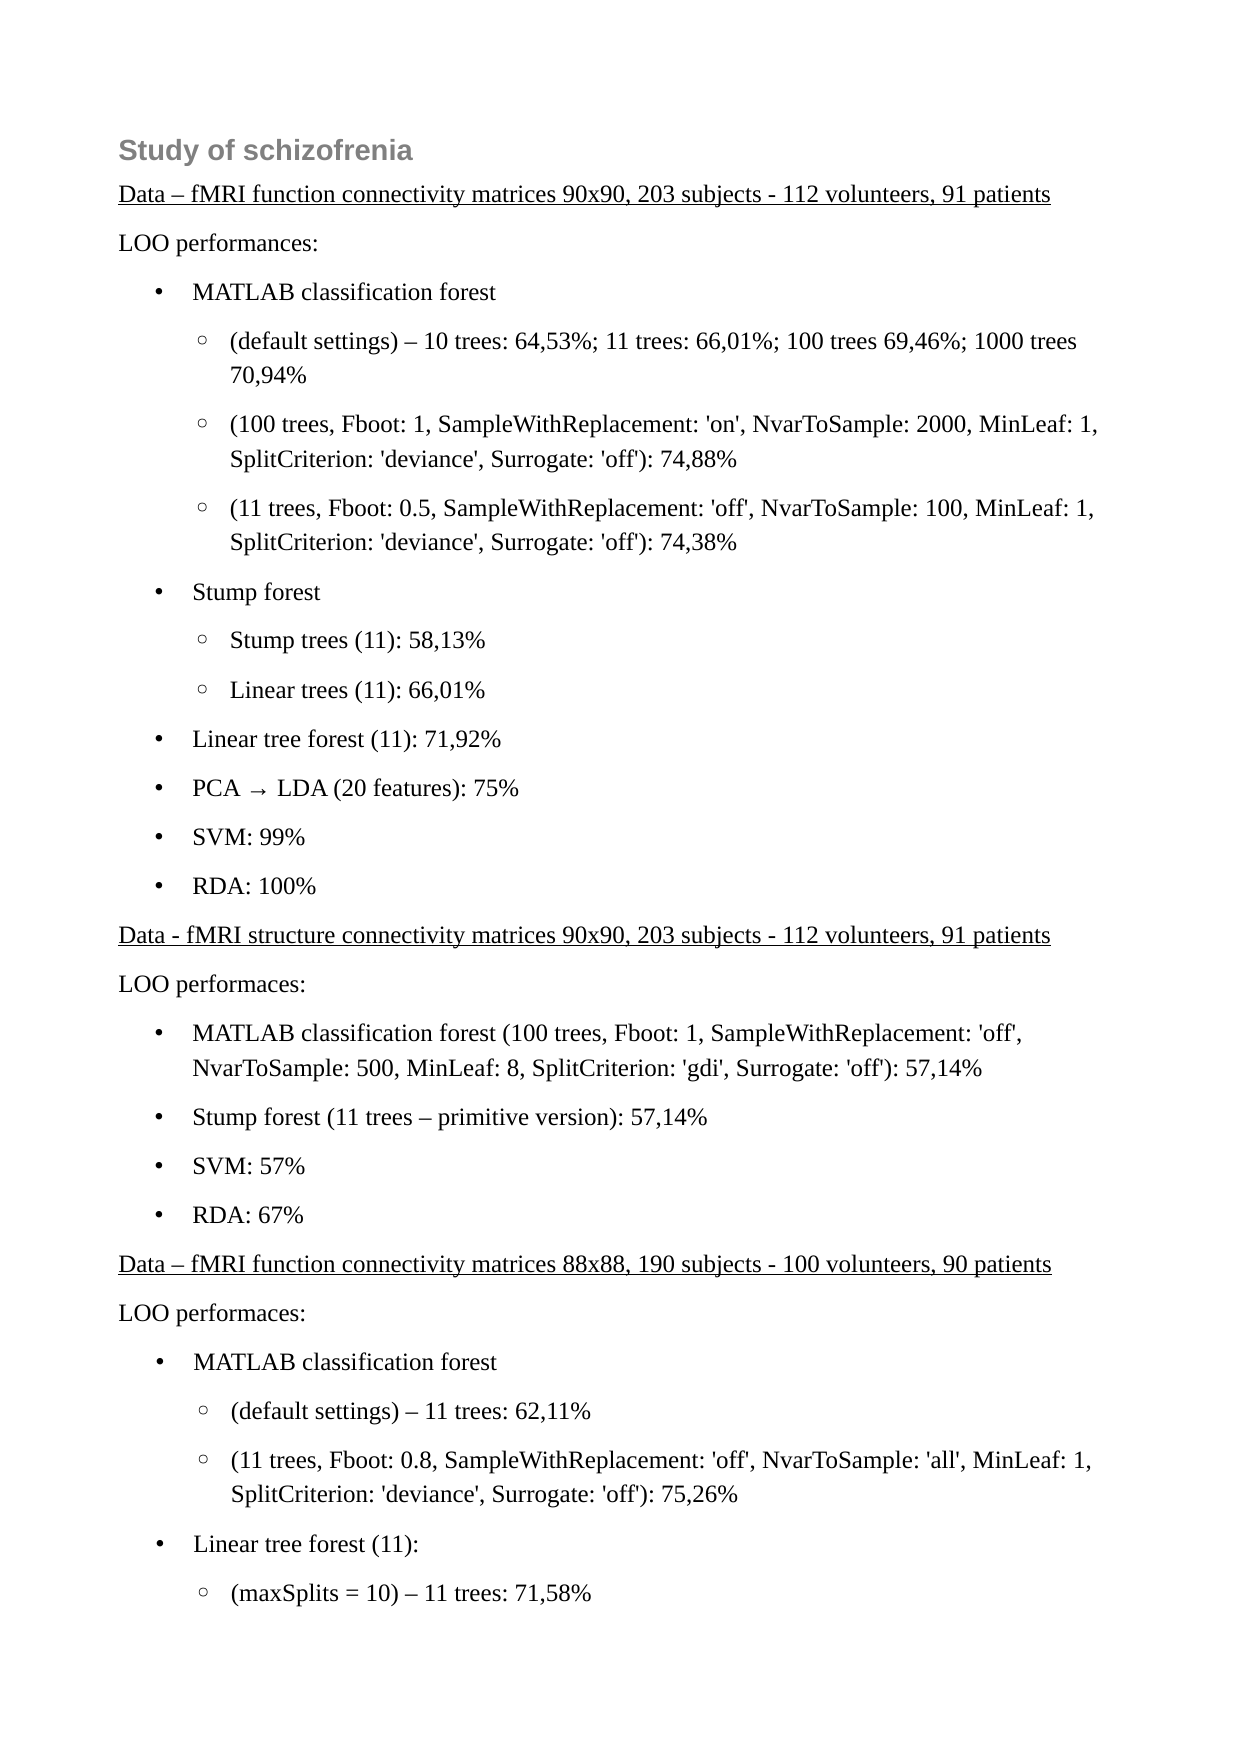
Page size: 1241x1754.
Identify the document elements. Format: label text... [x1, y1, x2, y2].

list Stump forest (11 trees – primitive version): 57,14% [154, 1102, 1122, 1130]
text LOO performaces: [118, 969, 1122, 998]
list SVM: 99% [154, 822, 1122, 851]
list (100 trees, Fboot: 1, SampleWithReplacement: 'on', NvarToSample: 2000, MinLeaf: 1, SplitCriterion: 'deviance', Surrogate: 'off'): 74,88% [192, 409, 1122, 473]
list MATLAB classification forest [156, 1347, 1122, 1376]
text Data - fMRI structure connectivity matrices 90x90, 203 subjects - 112 volunteers, 91 patients [118, 920, 1122, 949]
list MATLAB classification forest (100 trees, Fboot: 1, SampleWithReplacement: 'off', NvarToSample: 500, MinLeaf: 8, SplitCriterion: 'gdi', Surrogate: 'off'): 57,14% [154, 1018, 1122, 1081]
list Linear trees (11): 66,01% [192, 675, 1122, 703]
list Linear tree forest (11): 71,92% [154, 724, 1122, 752]
list Stump forest [154, 577, 1122, 605]
list SVM: 57% [154, 1151, 1122, 1179]
list MATLAB classification forest [154, 277, 1122, 306]
list (default settings) – 11 trees: 62,11% [193, 1396, 1122, 1425]
list RDA: 67% [154, 1200, 1122, 1228]
text Data – fMRI function connectivity matrices 88x88, 190 subjects - 100 volunteers, 90 patients [118, 1249, 1122, 1278]
text LOO performances: [118, 228, 1122, 257]
list (11 trees, Fboot: 0.8, SampleWithReplacement: 'off', NvarToSample: 'all', MinLeaf: 1, SplitCriterion: 'deviance', Surrogate: 'off'): 75,26% [193, 1445, 1122, 1508]
list (maxSplits = 10) – 11 trees: 71,58% [193, 1578, 1122, 1606]
list Stump trees (11): 58,13% [192, 626, 1122, 654]
subtitle Study of schizofrenia [118, 133, 1122, 166]
text LOO performaces: [118, 1298, 1122, 1327]
list (11 trees, Fboot: 0.5, SampleWithReplacement: 'off', NvarToSample: 100, MinLeaf: 1, SplitCriterion: 'deviance', Surrogate: 'off'): 74,38% [192, 493, 1122, 556]
text Data – fMRI function connectivity matrices 90x90, 203 subjects - 112 volunteers, 91 patients [118, 179, 1122, 207]
list RDA: 100% [154, 871, 1122, 900]
list PCA → LDA (20 features): 75% [154, 773, 1122, 802]
list (default settings) – 10 trees: 64,53%; 11 trees: 66,01%; 100 trees 69,46%; 1000 trees 70,94% [192, 326, 1122, 389]
list Linear tree forest (11): [156, 1529, 1122, 1557]
